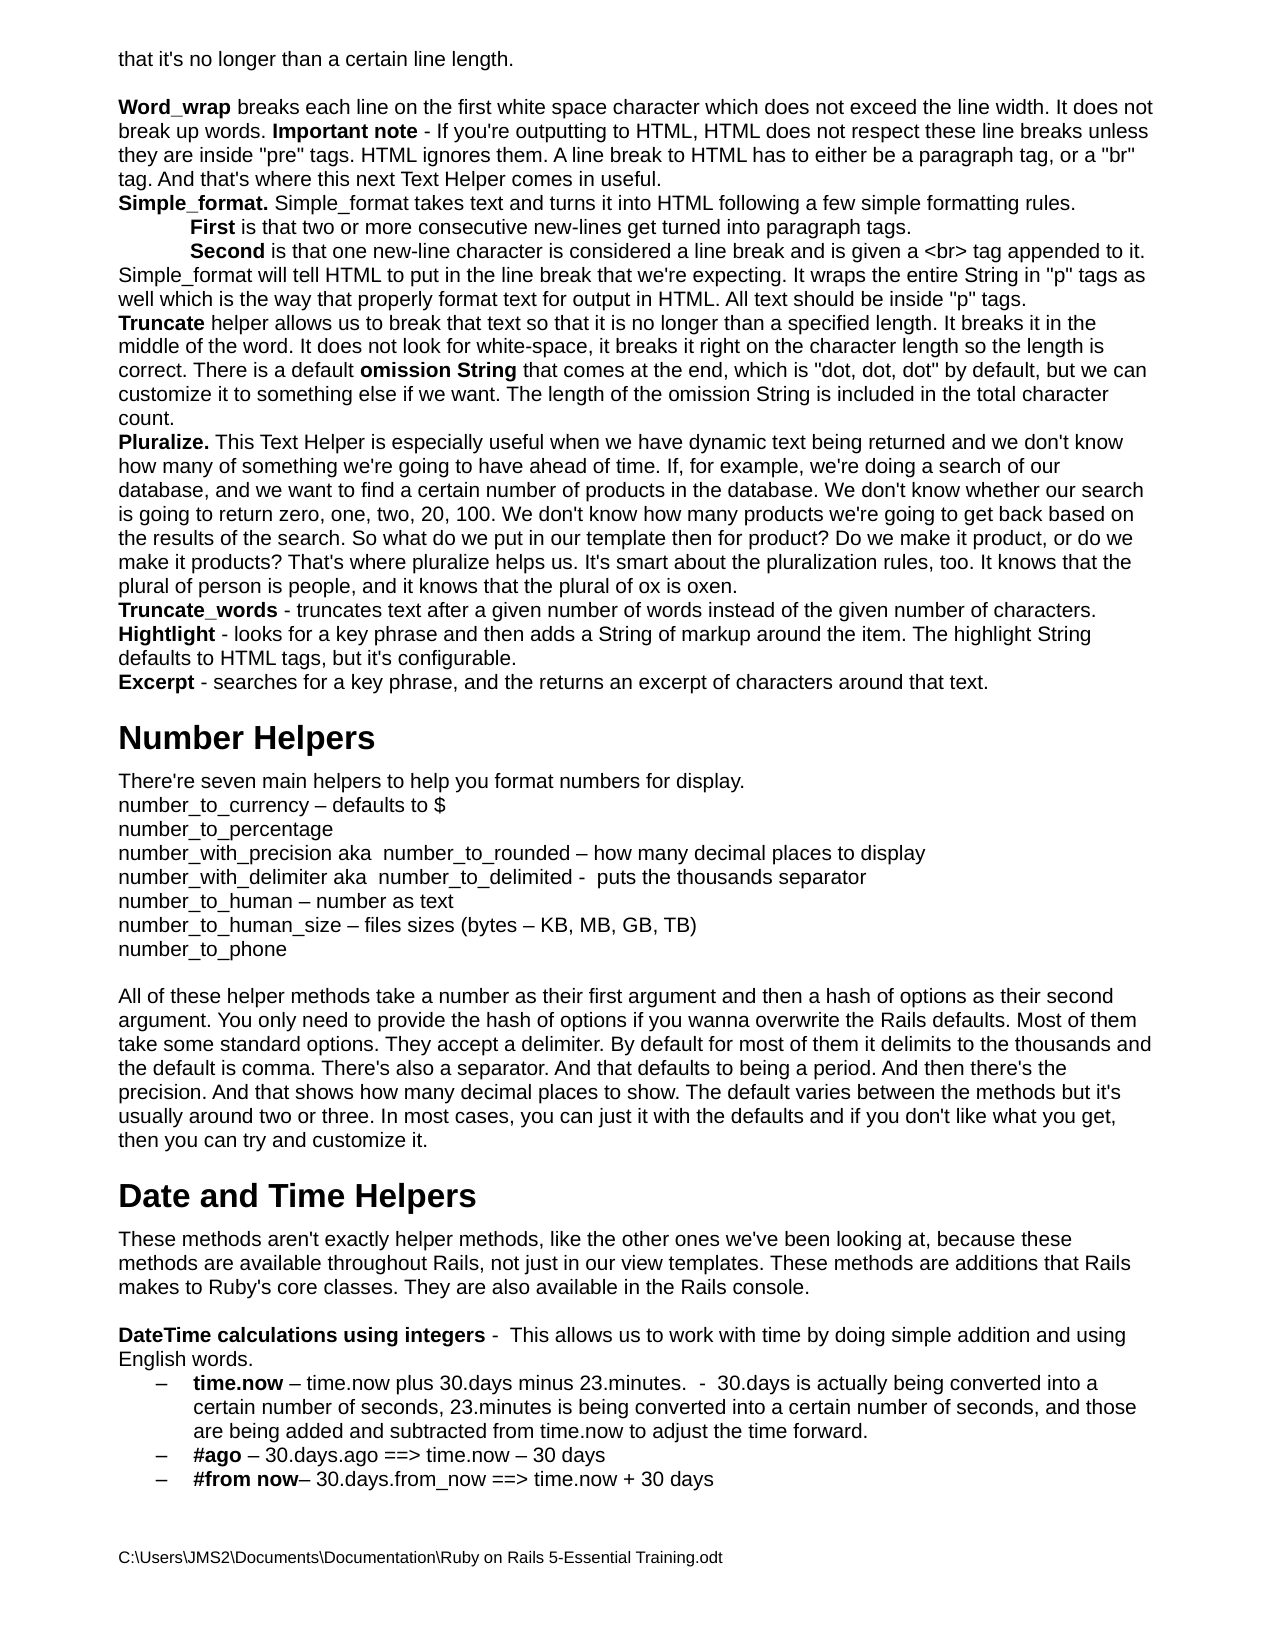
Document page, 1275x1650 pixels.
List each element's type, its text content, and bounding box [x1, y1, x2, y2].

text number_to_human_size – files sizes (bytes – KB, MB, GB, TB) [118, 912, 1157, 936]
text number_to_phone [118, 936, 1157, 960]
text number_with_delimiter aka number_to_delimited - puts the thousands separator [118, 864, 1157, 888]
text number_to_percentage [118, 817, 1157, 841]
text Excerpt - searches for a key phrase, and the returns an excerpt of characters around that text. [118, 670, 1157, 694]
text number_with_precision aka number_to_rounded – how many decimal places to display [118, 841, 1157, 864]
text Simple_format will tell HTML to put in the line break that we're expecting. It wraps the entire String in "p" tags as well which is the way that properly format text for output in HTML. All text should be inside "p" tags. [118, 262, 1157, 310]
text All of these helper methods take a number as their first argument and then a hash of options as their second argument. You only need to provide the hash of options if you wanna overwrite the Rails defaults. Most of them take some standard options. They accept a delimiter. By default for most of them it delimits to the thousands and the default is comma. There's also a separator. And that defaults to being a period. And then there's the precision. And that shows how many decimal places to show. The default varies between the methods but it's usually around two or three. In most cases, you can just it with the defaults and if you don't like what you get, then you can try and customize it. [118, 984, 1157, 1152]
text Truncate_words - truncates text after a given number of words instead of the given number of characters. Hightlight - looks for a key phrase and then adds a String of markup around the item. The highlight String defaults to HTML tags, but it's configurable. [118, 598, 1157, 670]
text Second is that one new-line character is considered a line break and is given a <br> tag appended to it. [118, 238, 1157, 262]
text These methods aren't exactly helper methods, like the other ones we've been looking at, because these methods are available throughout Rails, not just in our view templates. These methods are additions that Rails makes to Ruby's core classes. They are also available in the Rails console. [118, 1227, 1157, 1299]
text number_to_human – number as text [118, 888, 1157, 912]
text First is that two or more consecutive new-lines get turned into paragraph tags. [118, 214, 1157, 238]
text Truncate helper allows us to break that text so that it is no longer than a specified length. It breaks it in the middle of the word. It does not look for white-space, it breaks it right on the character length so the length is correct. There is a default omission String that comes at the end, which is "dot, dot, dot" by default, but we can customize it to something else if we want. The length of the omission String is included in the total character count. [118, 310, 1157, 430]
text There're seven main helpers to help you format numbers for display. [118, 769, 1157, 793]
list time.now – time.now plus 30.days minus 23.minutes. - 30.days is actually being converted into a certain number of seconds, 23.minutes is being converted into a certain number of seconds, and those are being added and subtracted from time.now to adjust the time forward. [156, 1371, 1157, 1443]
text Simple_format. Simple_format takes text and turns it into HTML following a few simple formatting rules. [118, 191, 1157, 214]
subtitle Date and Time Helpers [118, 1176, 1157, 1214]
text Word_wrap breaks each line on the first white space character which does not exceed the line width. It does not break up words. Important note - If you're outputting to HTML, HTML does not respect these line breaks unless they are inside "pre" tags. HTML ignores them. A line break to HTML has to either be a paragraph tag, or a "br" tag. And that's where this next Text Helper comes in useful. [118, 95, 1157, 191]
text DateTime calculations using integers - This allows us to work with time by doing simple addition and using English words. [118, 1323, 1157, 1371]
subtitle Number Helpers [118, 718, 1157, 756]
text that it's no longer than a certain line length. [118, 47, 1157, 71]
text Pluralize. This Text Helper is especially useful when we have dynamic text being returned and we don't know how many of something we're going to have ahead of time. If, for example, we're doing a search of our database, and we want to find a certain number of products in the database. We don't know whether our search is going to return zero, one, two, 20, 100. We don't know how many products we're going to get back based on the results of the search. So what do we put in our template then for product? Do we make it product, or do we make it products? That's where pluralize helps us. It's smart about the pluralization rules, too. It knows that the plural of person is people, and it knows that the plural of ox is oxen. [118, 430, 1157, 598]
list #ago – 30.days.ago ==> time.now – 30 days [156, 1443, 1157, 1467]
list #from now– 30.days.from_now ==> time.now + 30 days [156, 1467, 1157, 1491]
text number_to_currency – defaults to $ [118, 793, 1157, 817]
